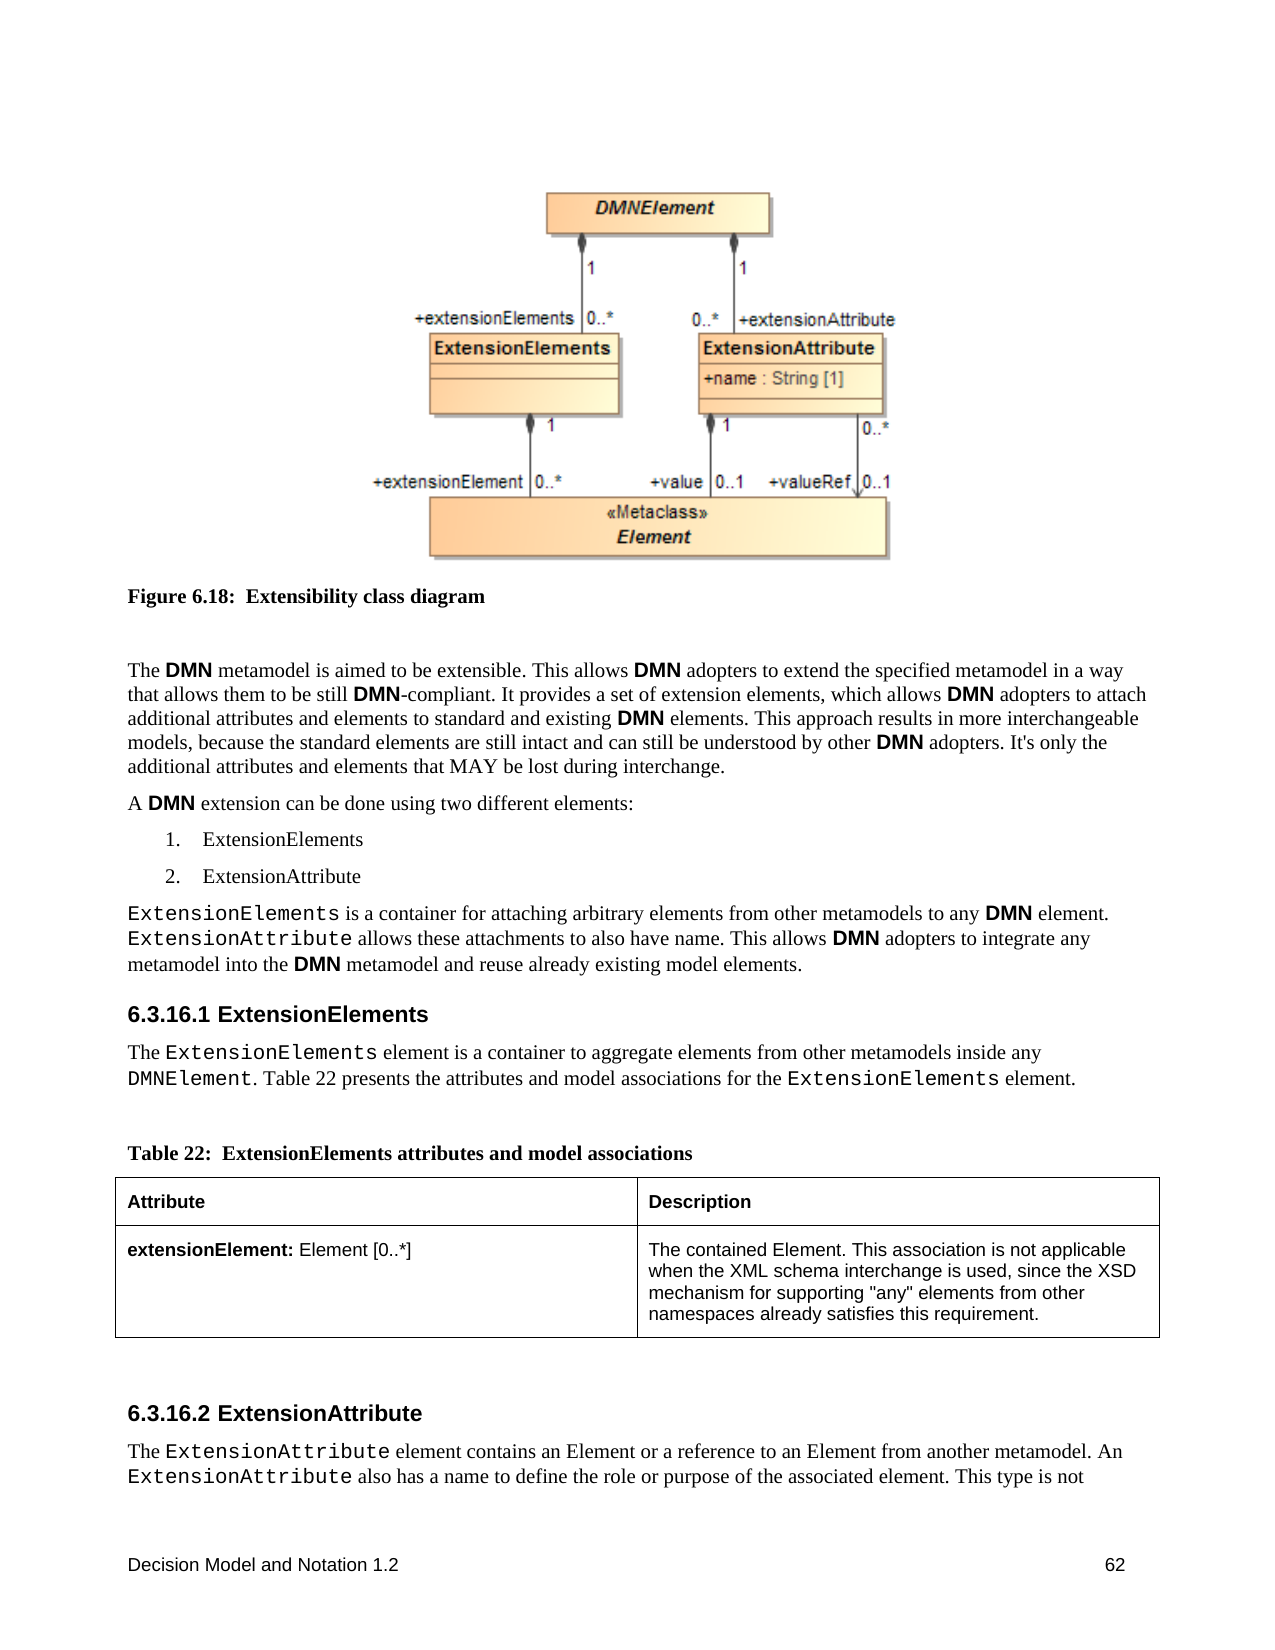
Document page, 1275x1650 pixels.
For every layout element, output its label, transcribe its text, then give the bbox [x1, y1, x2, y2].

list ExtensionAttribute [165, 864, 1147, 888]
table_cell The contained Element. This association is not applicable when the XML schema interchange is used, since the XSD mechanism for supporting "any" elements from other namespaces already satisfies this requirement. [638, 1226, 1159, 1337]
picture [356, 176, 919, 572]
list ExtensionElements [165, 827, 1147, 851]
text Table 22: ExtensionElements attributes and model associations [127, 1141, 1147, 1165]
text A DMN extension can be done using two different elements: [127, 791, 1147, 815]
table_header Description [638, 1178, 1159, 1225]
text ExtensionElements is a container for attaching arbitrary elements from other metamodels to any DMN element. ExtensionAttribute allows these attachments to also have name. This allows DMN adopters to integrate any metamodel into the DMN metamodel and reuse already existing model elements. [127, 900, 1147, 976]
subtitle ExtensionElements [127, 1001, 1147, 1028]
text The ExtensionElements element is a container to aggregate elements from other metamodels inside any DMNElement. Table 22 presents the attributes and model associations for the ExtensionElements element. [127, 1040, 1147, 1092]
text The DMN metamodel is aimed to be extensible. This allows DMN adopters to extend the specified metamodel in a way that allows them to be still DMN-compliant. It provides a set of extension elements, which allows DMN adopters to attach additional attributes and elements to standard and existing DMN elements. This approach results in more interchangeable models, because the standard elements are still intact and can still be understood by other DMN adopters. It's only the additional attributes and elements that MAY be lost during interchange. [127, 657, 1147, 778]
table_cell extensionElement: Element [0..*] [116, 1226, 637, 1337]
table_header Attribute [116, 1178, 637, 1225]
subtitle ExtensionAttribute [127, 1400, 1147, 1426]
text Figure 6.18: Extensibility class diagram [127, 584, 1147, 608]
text The ExtensionAttribute element contains an Element or a reference to an Element from another metamodel. An ExtensionAttribute also has a name to define the role or purpose of the associated element. This type is not [127, 1438, 1147, 1490]
